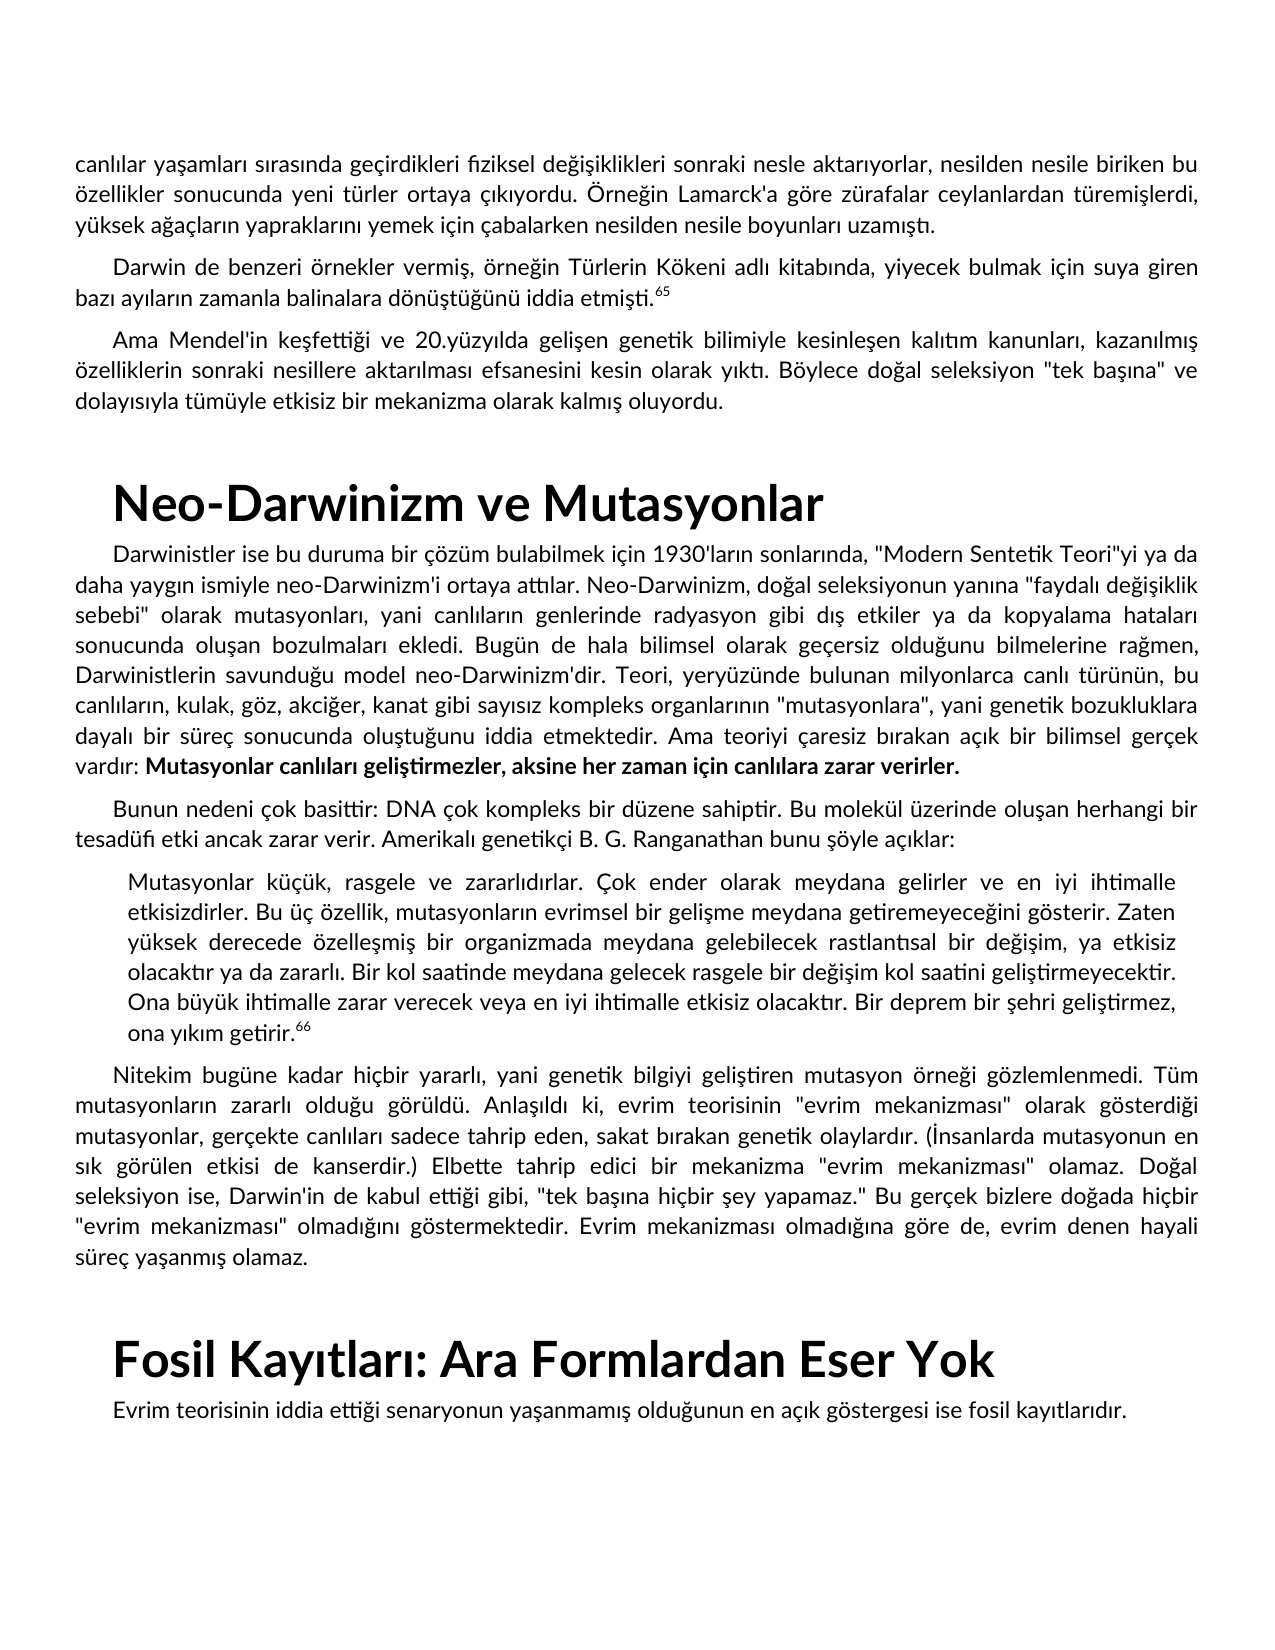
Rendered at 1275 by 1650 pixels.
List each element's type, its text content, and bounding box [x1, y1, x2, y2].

text Darwinistler ise bu duruma bir çözüm bulabilmek için 1930'ların sonlarında, "Modern Sentetik Teori"yi ya da daha yaygın ismiyle neo-Darwinizm'i ortaya attılar. Neo-Darwinizm, doğal seleksiyonun yanına "faydalı değişiklik sebebi" olarak mutasyonları, yani canlıların genlerinde radyasyon gibi dış etkiler ya da kopyalama hataları sonucunda oluşan bozulmaları ekledi. Bugün de hala bilimsel olarak geçersiz olduğunu bilmelerine rağmen, Darwinistlerin savunduğu model neo-Darwinizm'dir. Teori, yeryüzünde bulunan milyonlarca canlı türünün, bu canlıların, kulak, göz, akciğer, kanat gibi sayısız kompleks organlarının "mutasyonlara", yani genetik bozukluklara dayalı bir süreç sonucunda oluştuğunu iddia etmektedir. Ama teoriyi çaresiz bırakan açık bir bilimsel gerçek vardır: Mutasyonlar canlıları geliştirmezler, aksine her zaman için canlılara zarar verirler. [75, 540, 1200, 779]
text Mutasyonlar küçük, rasgele ve zararlıdırlar. Çok ender olarak meydana gelirler ve en iyi ihtimalle etkisizdirler. Bu üç özellik, mutasyonların evrimsel bir gelişme meydana getiremeyeceğini gösterir. Zaten yüksek derecede özelleşmiş bir organizmada meydana gelebilecek rastlantısal bir değişim, ya etkisiz olacaktır ya da zararlı. Bir kol saatinde meydana gelecek rasgele bir değişim kol saatini geliştirmeyecektir. Ona büyük ihtimalle zarar verecek veya en iyi ihtimalle etkisiz olacaktır. Bir deprem bir şehri geliştirmez, ona yıkım getirir.66 [127, 867, 1177, 1046]
text canlılar yaşamları sırasında geçirdikleri fiziksel değişiklikleri sonraki nesle aktarıyorlar, nesilden nesile biriken bu özellikler sonucunda yeni türler ortaya çıkıyordu. Örneğin Lamarck'a göre zürafalar ceylanlardan türemişlerdi, yüksek ağaçların yapraklarını yemek için çabalarken nesilden nesile boyunları uzamıştı. [75, 150, 1200, 238]
text Evrim teorisinin iddia ettiği senaryonun yaşanmamış olduğunun en açık göstergesi ise fosil kayıtlarıdır. [75, 1396, 1200, 1423]
subtitle Neo-Darwinizm ve Mutasyonlar [112, 472, 1200, 532]
text Bunun nedeni çok basittir: DNA çok kompleks bir düzene sahiptir. Bu molekül üzerinde oluşan herhangi bir tesadüfi etki ancak zarar verir. Amerikalı genetikçi B. G. Ranganathan bunu şöyle açıklar: [75, 794, 1200, 852]
text Ama Mendel'in keşfettiği ve 20.yüzyılda gelişen genetik bilimiyle kesinleşen kalıtım kanunları, kazanılmış özelliklerin sonraki nesillere aktarılması efsanesini kesin olarak yıktı. Böylece doğal seleksiyon "tek başına" ve dolayısıyla tümüyle etkisiz bir mekanizma olarak kalmış oluyordu. [75, 326, 1200, 414]
text Nitekim bugüne kadar hiçbir yararlı, yani genetik bilgiyi geliştiren mutasyon örneği gözlemlenmedi. Tüm mutasyonların zararlı olduğu görüldü. Anlaşıldı ki, evrim teorisinin "evrim mekanizması" olarak gösterdiği mutasyonlar, gerçekte canlıları sadece tahrip eden, sakat bırakan genetik olaylardır. (İnsanlarda mutasyonun en sık görülen etkisi de kanserdir.) Elbette tahrip edici bir mekanizma "evrim mekanizması" olamaz. Doğal seleksiyon ise, Darwin'in de kabul ettiği gibi, "tek başına hiçbir şey yapamaz." Bu gerçek bizlere doğada hiçbir "evrim mekanizması" olmadığını göstermektedir. Evrim mekanizması olmadığına göre de, evrim denen hayali süreç yaşanmış olamaz. [75, 1061, 1200, 1270]
text Darwin de benzeri örnekler vermiş, örneğin Türlerin Kökeni adlı kitabında, yiyecek bulmak için suya giren bazı ayıların zamanla balinalara dönüştüğünü iddia etmişti.65 [75, 253, 1200, 311]
subtitle Fosil Kayıtları: Ara Formlardan Eser Yok [112, 1328, 1200, 1388]
